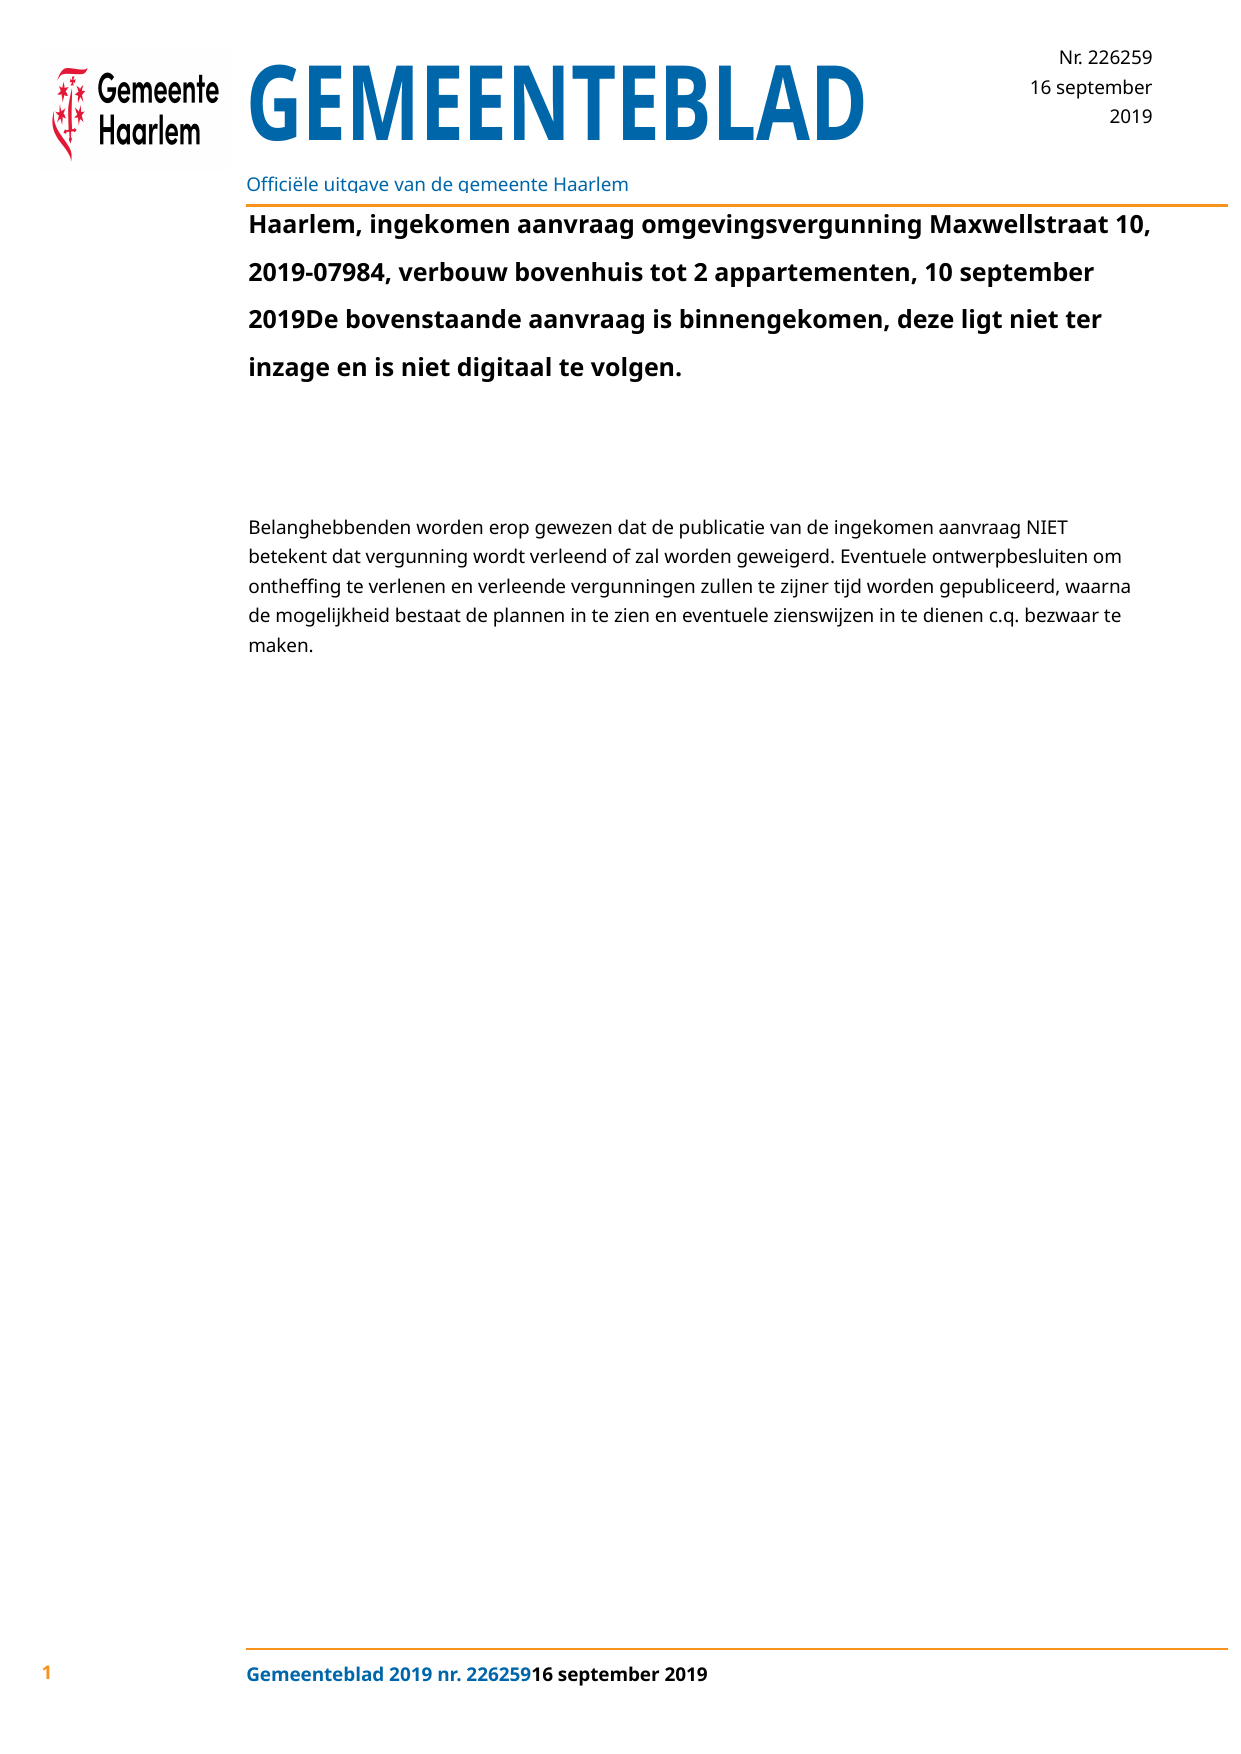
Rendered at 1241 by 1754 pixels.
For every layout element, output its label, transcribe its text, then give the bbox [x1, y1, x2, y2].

text Belanghebbenden worden erop gewezen dat de publicatie van de ingekomen aanvraag NIET betekent dat vergunning wordt verleend of zal worden geweigerd. Eventuele ontwerpbesluiten om ontheffing te verlenen en verleende vergunningen zullen te zijner tijd worden gepubliceerd, waarna de mogelijkheid bestaat de plannen in te zien en eventuele zienswijzen in te dienen c.q. bezwaar te maken. [248, 514, 1152, 658]
picture [41, 47, 231, 172]
text Haarlem, ingekomen aanvraag omgevingsvergunning Maxwellstraat 10, 2019-07984, verbouw bovenhuis tot 2 appartementen, 10 september 2019De bovenstaande aanvraag is binnengekomen, deze ligt niet ter inzage en is niet digitaal te volgen. [248, 207, 1152, 384]
